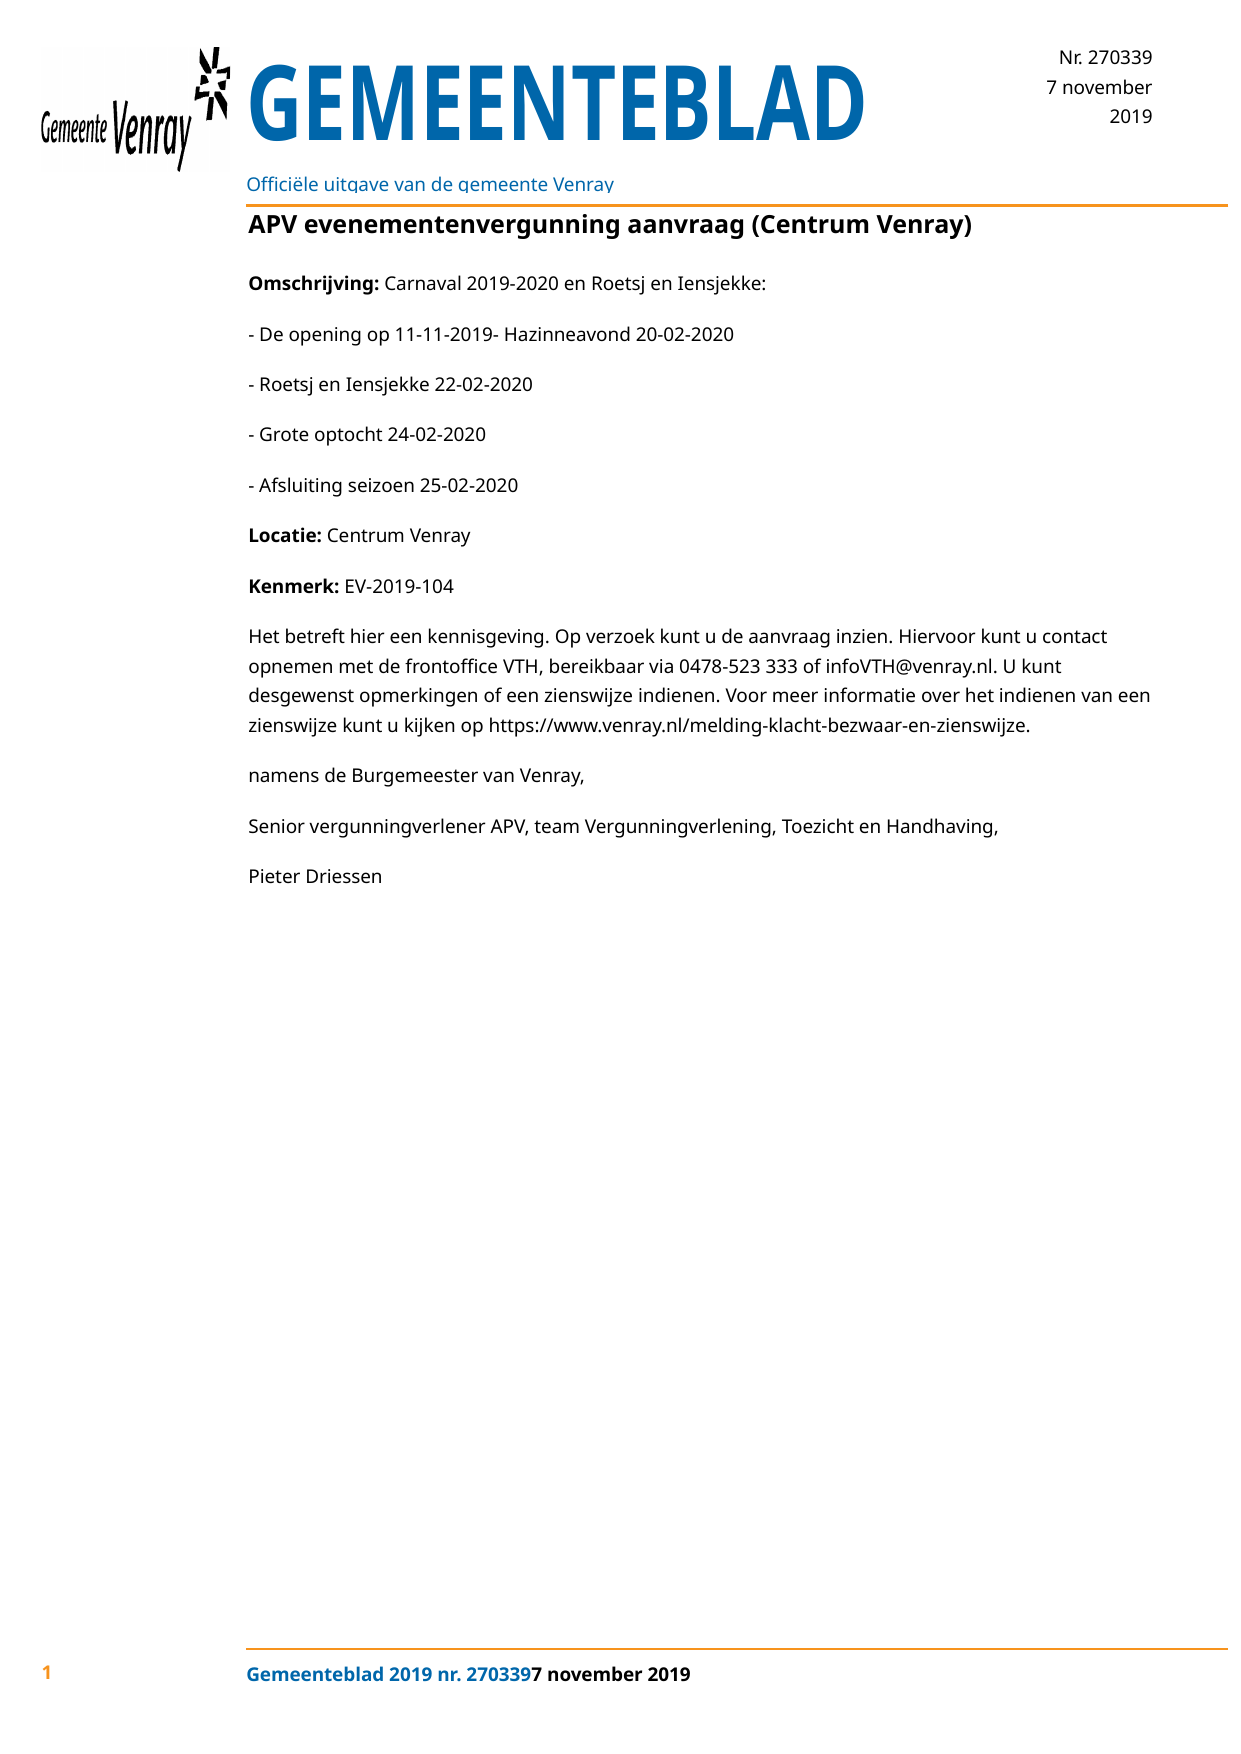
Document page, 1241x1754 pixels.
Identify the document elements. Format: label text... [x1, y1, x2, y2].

text - Afsluiting seizoen 25-02-2020 [248, 472, 1152, 498]
text - De opening op 11-11-2019- Hazinneavond 20-02-2020 [248, 321, 1152, 346]
text Omschrijving: Carnaval 2019-2020 en Roetsj en Iensjekke: [248, 270, 1152, 296]
text Senior vergunningverlener APV, team Vergunningverlening, Toezicht en Handhaving, [248, 813, 1152, 838]
text APV evenementenvergunning aanvraag (Centrum Venray) [248, 207, 1152, 241]
text - Grote optocht 24-02-2020 [248, 422, 1152, 447]
picture [41, 47, 231, 172]
text - Roetsj en Iensjekke 22-02-2020 [248, 371, 1152, 397]
text Het betreft hier een kennisgeving. Op verzoek kunt u de aanvraag inzien. Hiervoor kunt u contact opnemen met de frontoffice VTH, bereikbaar via 0478-523 333 of infoVTH@venray.nl. U kunt desgewenst opmerkingen of een zienswijze indienen. Voor meer informatie over het indienen van een zienswijze kunt u kijken op https://www.venray.nl/melding-klacht-bezwaar-en-zienswijze. [248, 623, 1152, 738]
text Pieter Driessen [248, 863, 1152, 889]
text Locatie: Centrum Venray [248, 522, 1152, 548]
text namens de Burgemeester van Venray, [248, 762, 1152, 788]
text Kenmerk: EV-2019-104 [248, 573, 1152, 598]
